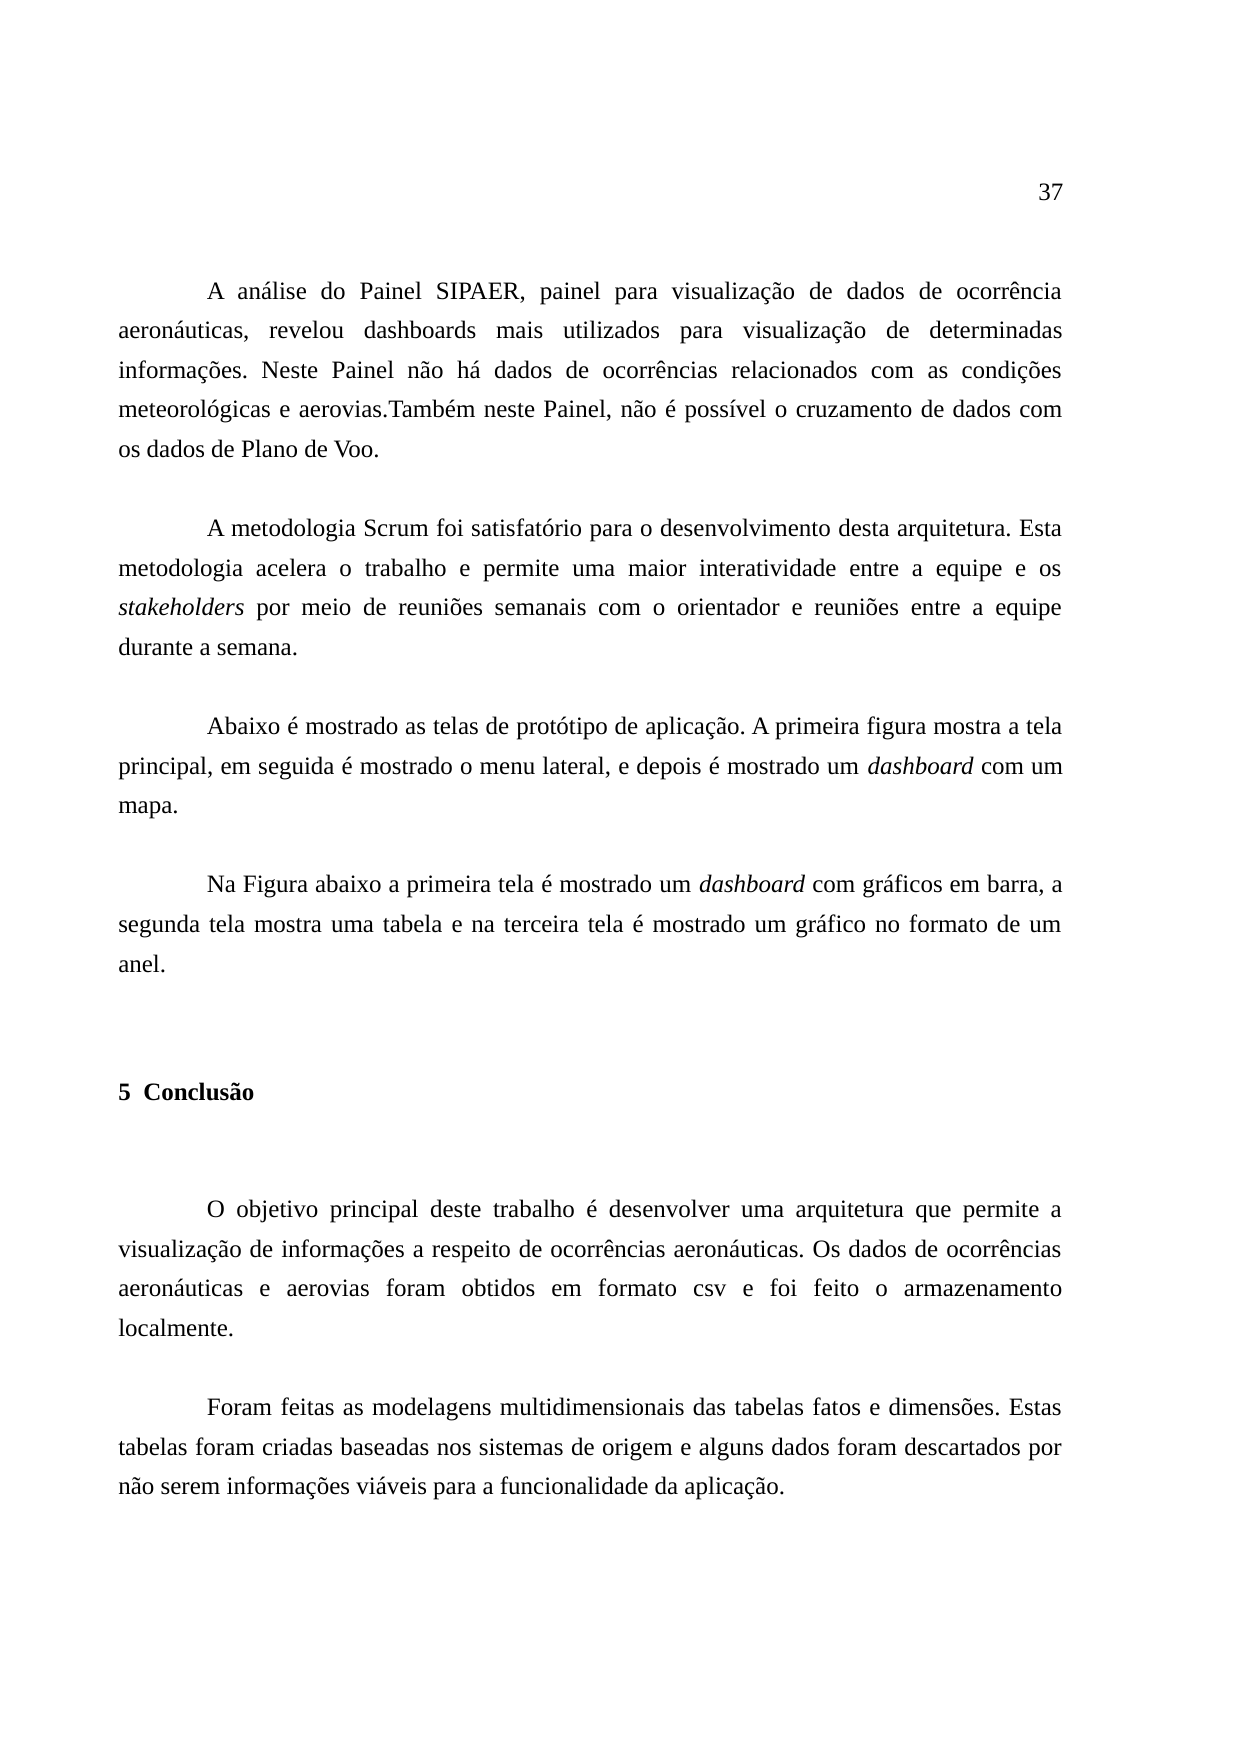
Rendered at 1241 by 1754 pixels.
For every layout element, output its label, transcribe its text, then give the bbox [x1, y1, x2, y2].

text A análise do Painel SIPAER, painel para visualização de dados de ocorrência aeronáuticas, revelou dashboards mais utilizados para visualização de determinadas informações. Neste Painel não há dados de ocorrências relacionados com as condições meteorológicas e aerovias.Também neste Painel, não é possível o cruzamento de dados com os dados de Plano de Voo. [118, 276, 1063, 463]
text O objetivo principal deste trabalho é desenvolver uma arquitetura que permite a visualização de informações a respeito de ocorrências aeronáuticas. Os dados de ocorrências aeronáuticas e aerovias foram obtidos em formato csv e foi feito o armazenamento localmente. [118, 1194, 1063, 1342]
subtitle Conclusão [118, 1077, 1063, 1106]
text Abaixo é mostrado as telas de protótipo de aplicação. A primeira figura mostra a tela principal, em seguida é mostrado o menu lateral, e depois é mostrado um dashboard com um mapa. [118, 711, 1063, 819]
text Na Figura abaixo a primeira tela é mostrado um dashboard com gráficos em barra, a segunda tela mostra uma tabela e na terceira tela é mostrado um gráfico no formato de um anel. [118, 869, 1063, 977]
text Foram feitas as modelagens multidimensionais das tabelas fatos e dimensões. Estas tabelas foram criadas baseadas nos sistemas de origem e alguns dados foram descartados por não serem informações viáveis para a funcionalidade da aplicação. [118, 1392, 1063, 1500]
text A metodologia Scrum foi satisfatório para o desenvolvimento desta arquitetura. Esta metodologia acelera o trabalho e permite uma maior interatividade entre a equipe e os stakeholders por meio de reuniões semanais com o orientador e reuniões entre a equipe durante a semana. [118, 513, 1063, 661]
